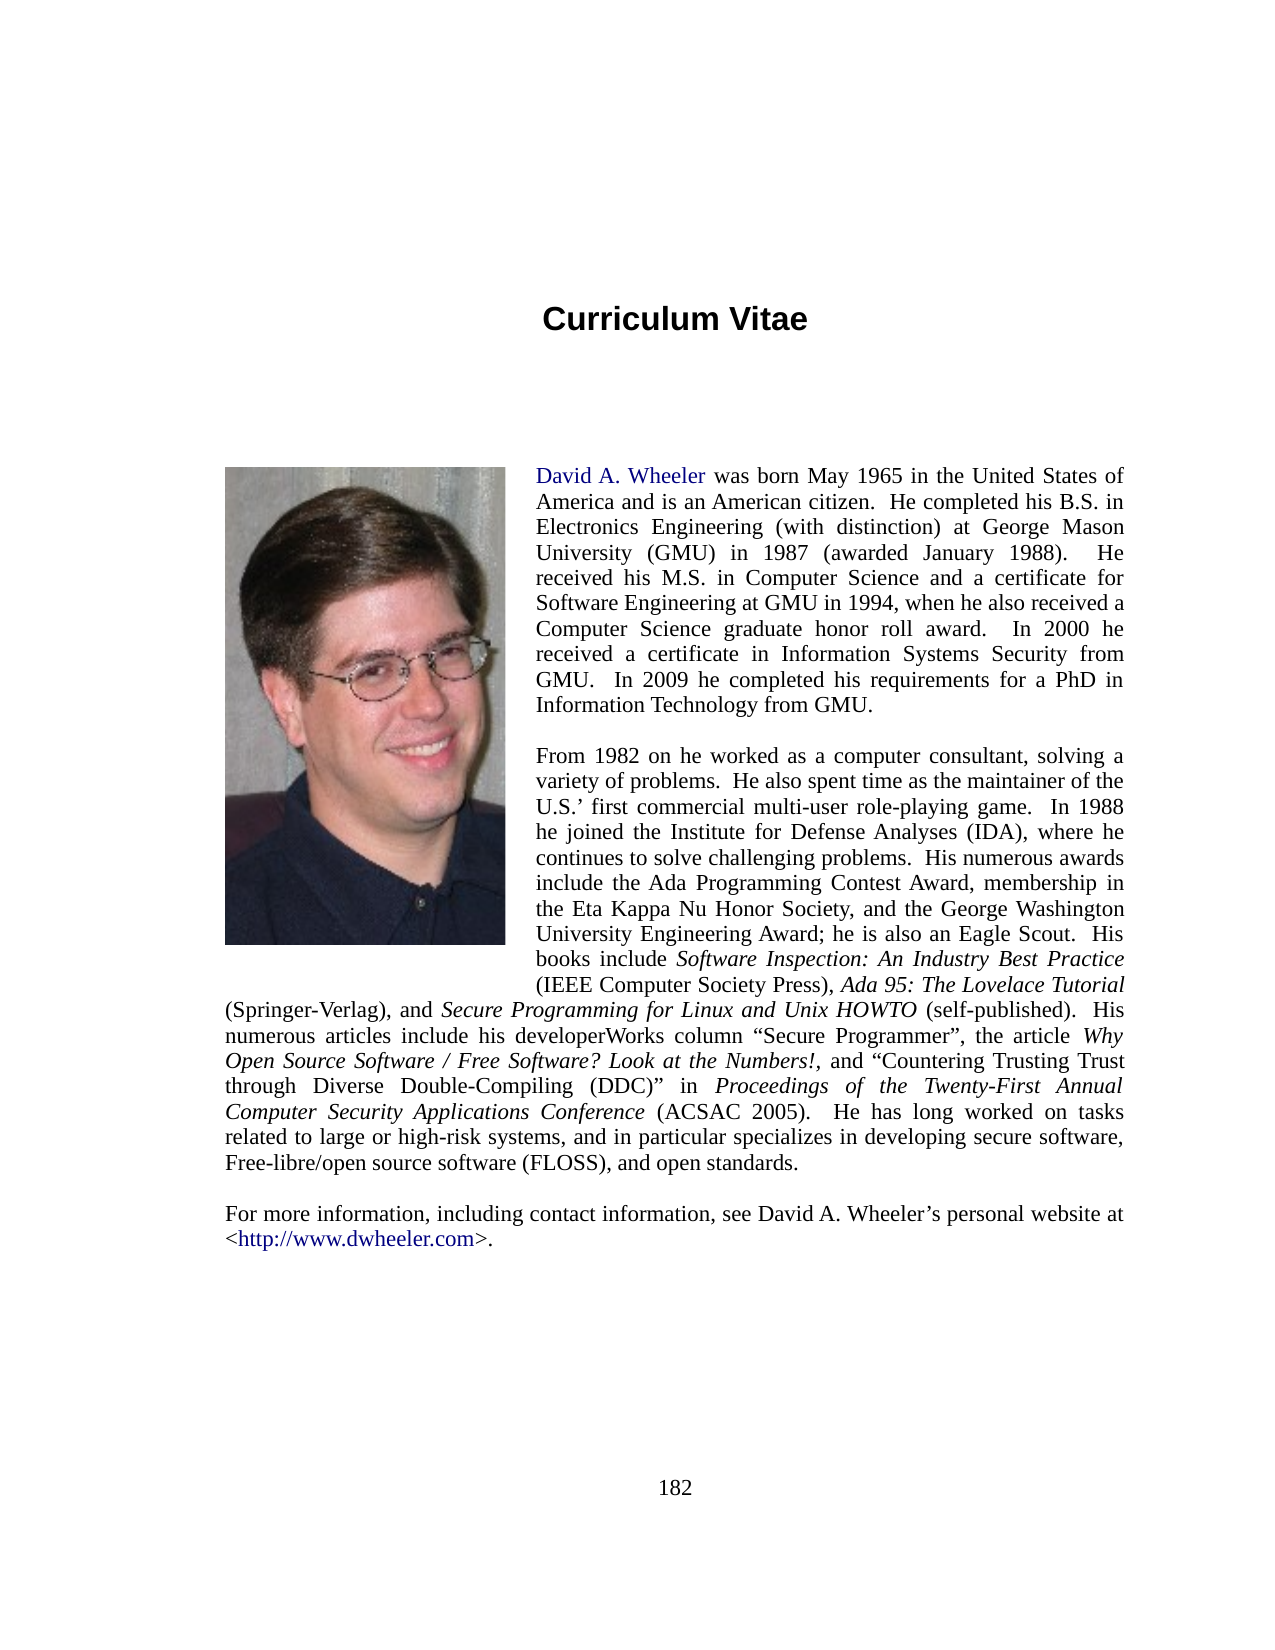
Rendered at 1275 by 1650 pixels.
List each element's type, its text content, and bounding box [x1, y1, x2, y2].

text David A. Wheeler was born May 1965 in the United States of America and is an American citizen. He completed his B.S. in Electronics Engineering (with distinction) at George Mason University (GMU) in 1987 (awarded January 1988). He received his M.S. in Computer Science and a certificate for Software Engineering at GMU in 1994, when he also received a Computer Science graduate honor roll award. In 2000 he received a certificate in Information Systems Security from GMU. In 2009 he completed his requirements for a PhD in Information Technology from GMU. [225, 463, 1125, 717]
subtitle Curriculum Vitae [225, 300, 1125, 337]
text For more information, including contact information, see David A. Wheeler’s personal website at <http://www.dwheeler.com>. [225, 1201, 1125, 1251]
text From 1982 on he worked as a computer consultant, solving a variety of problems. He also spent time as the maintainer of the U.S.’ first commercial multi-user role-playing game. In 1988 he joined the Institute for Defense Analyses (IDA), where he continues to solve challenging problems. His numerous awards include the Ada Programming Contest Award, membership in the Eta Kappa Nu Honor Society, and the George Washington University Engineering Award; he is also an Eagle Scout. His books include Software Inspection: An Industry Best Practice (IEEE Computer Society Press), Ada 95: The Lovelace Tutorial (Springer-Verlag), and Secure Programming for Linux and Unix HOWTO (self-published). His numerous articles include his developerWorks column “Secure Programmer”, the article Why Open Source Software / Free Software? Look at the Numbers!, and “Countering Trusting Trust through Diverse Double-Compiling (DDC)” in Proceedings of the Twenty-First Annual Computer Security Applications Conference (ACSAC 2005). He has long worked on tasks related to large or high-risk systems, and in particular specializes in developing secure software, Free-libre/​open source software (FLOSS), and open standards. [225, 743, 1125, 1175]
picture [225, 467, 506, 945]
